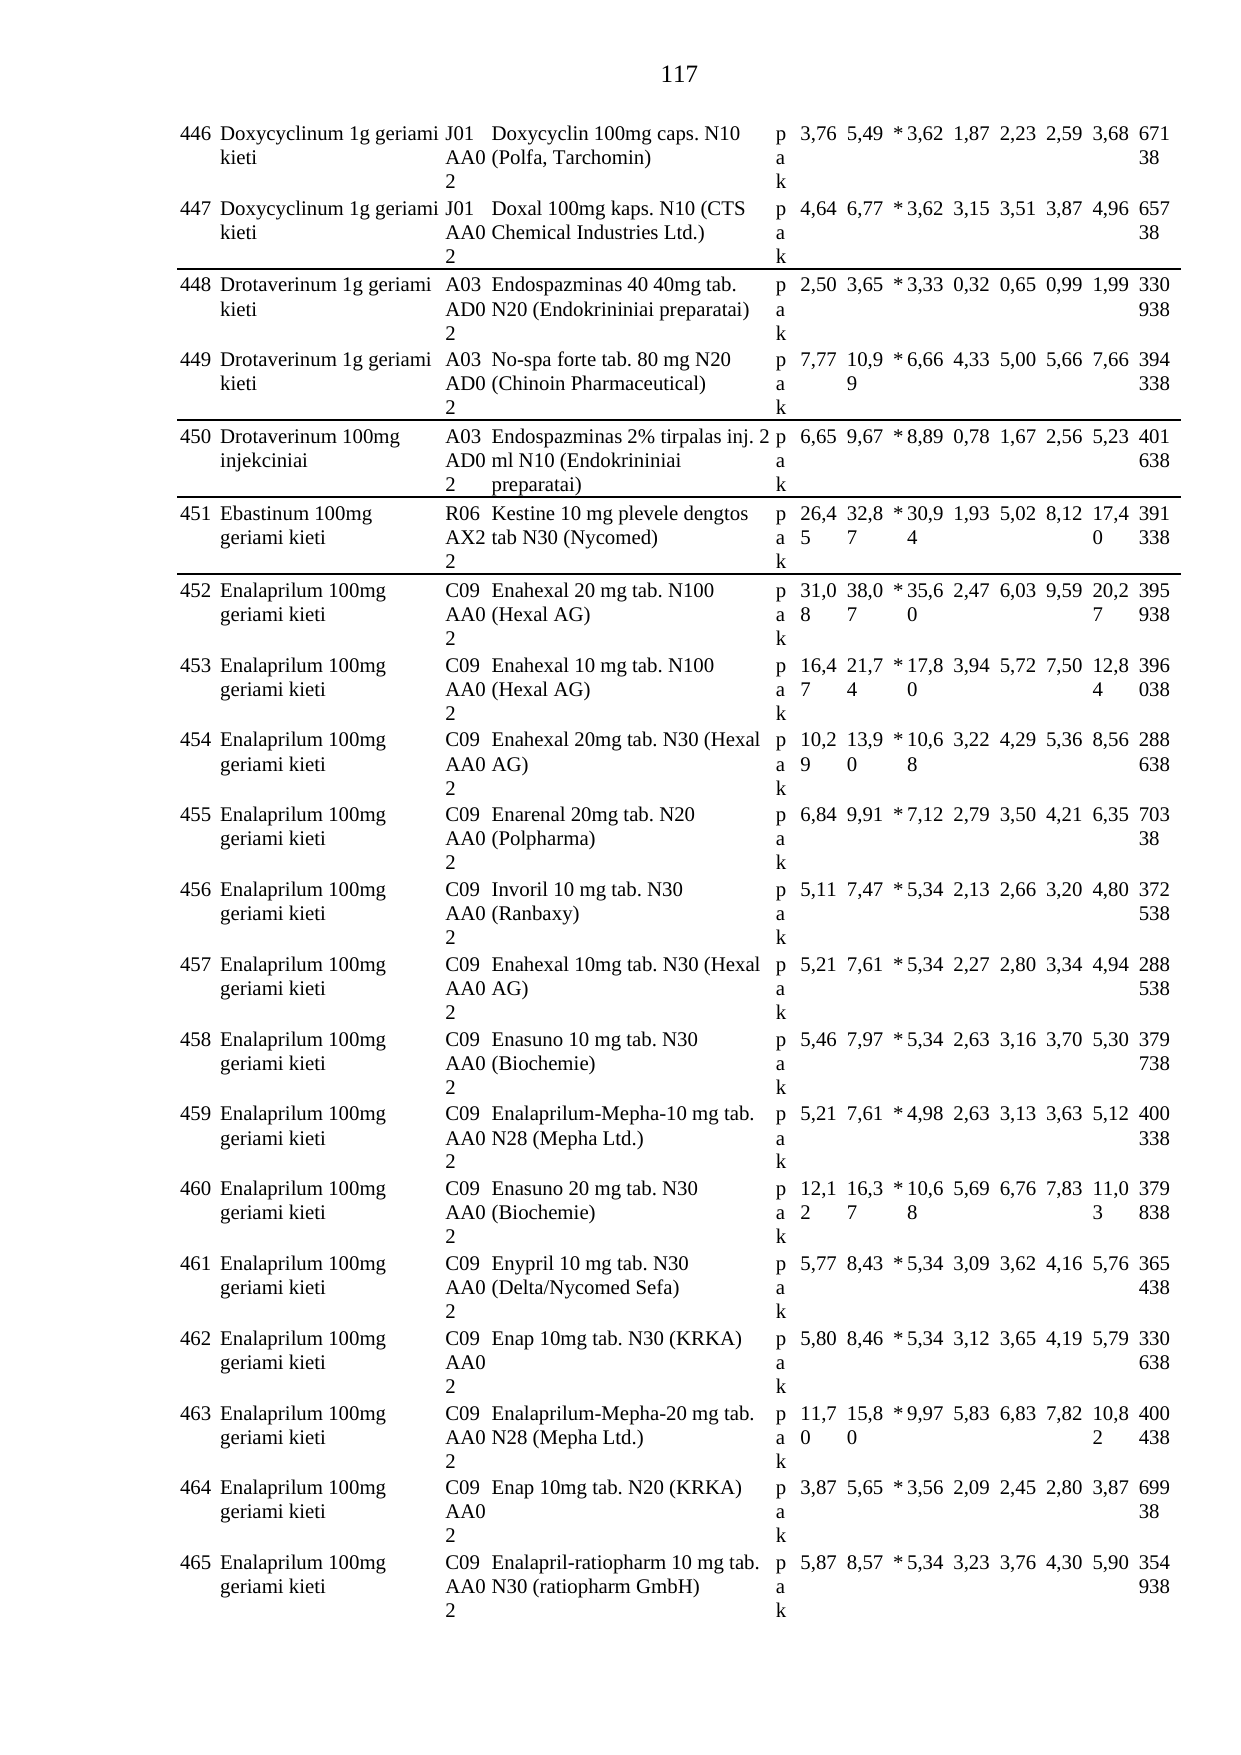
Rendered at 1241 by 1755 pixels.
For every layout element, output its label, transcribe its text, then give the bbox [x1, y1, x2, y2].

table_cell 7,66 [1090, 345, 1136, 419]
table_cell Enalaprilum 100mg geriami kieti [218, 650, 443, 725]
table_cell 15,80 [844, 1398, 890, 1473]
table_cell pak [773, 575, 798, 650]
table_cell 8,56 [1090, 725, 1136, 799]
table_cell 5,76 [1090, 1248, 1136, 1323]
table_cell 5,34 [904, 1548, 951, 1622]
table_cell * [890, 118, 904, 193]
table_cell Enalaprilum-Mepha-20 mg tab. N28 (Mepha Ltd.) [489, 1398, 773, 1473]
table_cell 6,03 [997, 575, 1043, 650]
table_cell Enalaprilum 100mg geriami kieti [218, 1099, 443, 1173]
table_cell * [890, 1174, 904, 1248]
table_cell 16,47 [798, 650, 844, 725]
table_cell 400338 [1136, 1099, 1181, 1173]
table_cell 6,76 [997, 1174, 1043, 1248]
table_cell Enalaprilum 100mg geriami kieti [218, 1548, 443, 1622]
table_cell 2,80 [1043, 1473, 1089, 1547]
table_cell No-spa forte tab. 80 mg N20 (Chinoin Pharmaceutical) [489, 345, 773, 419]
table_cell Enalapril-ratiopharm 10 mg tab. N30 (ratiopharm GmbH) [489, 1548, 773, 1622]
table_cell 8,12 [1043, 498, 1089, 573]
table_cell Enasuno 10 mg tab. N30 (Biochemie) [489, 1024, 773, 1099]
table_cell 5,21 [798, 1099, 844, 1173]
table_cell 4,16 [1043, 1248, 1089, 1323]
table_cell 2,27 [951, 949, 997, 1024]
table_cell pak [773, 1548, 798, 1622]
table_cell 3,87 [1090, 1473, 1136, 1547]
table_cell 6,77 [844, 193, 890, 268]
table_cell 7,50 [1043, 650, 1089, 725]
table_cell 3,62 [997, 1248, 1043, 1323]
table_cell 461 [177, 1248, 217, 1323]
table_cell 5,77 [798, 1248, 844, 1323]
table_cell Enalaprilum 100mg geriami kieti [218, 800, 443, 874]
table_cell 9,97 [904, 1398, 951, 1473]
table_cell 288538 [1136, 949, 1181, 1024]
table_cell Enalaprilum 100mg geriami kieti [218, 1323, 443, 1398]
table_cell 5,30 [1090, 1024, 1136, 1099]
table_cell 31,08 [798, 575, 844, 650]
table_cell 400438 [1136, 1398, 1181, 1473]
table_cell 5,69 [951, 1174, 997, 1248]
table_cell 5,02 [997, 498, 1043, 573]
table_cell 4,98 [904, 1099, 951, 1173]
table_cell 67138 [1136, 118, 1181, 193]
table_cell 3,87 [1043, 193, 1089, 268]
table_cell Doxycyclin 100mg caps. N10 (Polfa, Tarchomin) [489, 118, 773, 193]
table_cell Kestine 10 mg plevele dengtos tab N30 (Nycomed) [489, 498, 773, 573]
table_cell 5,90 [1090, 1548, 1136, 1622]
table_cell * [890, 874, 904, 949]
table_cell pak [773, 650, 798, 725]
table_cell 1,93 [951, 498, 997, 573]
table_cell C09AA02 [443, 1248, 489, 1323]
table_cell 7,77 [798, 345, 844, 419]
table_cell 2,47 [951, 575, 997, 650]
table_cell 7,61 [844, 1099, 890, 1173]
table_cell 5,80 [798, 1323, 844, 1398]
table_cell 446 [177, 118, 217, 193]
table_cell 395938 [1136, 575, 1181, 650]
table_cell pak [773, 1024, 798, 1099]
table_cell pak [773, 1398, 798, 1473]
table_cell 2,23 [997, 118, 1043, 193]
table_cell 10,29 [798, 725, 844, 799]
table_cell 4,96 [1090, 193, 1136, 268]
table_cell 330938 [1136, 270, 1181, 344]
table_cell 30,94 [904, 498, 951, 573]
table_cell 330638 [1136, 1323, 1181, 1398]
table_cell 365438 [1136, 1248, 1181, 1323]
table_cell Enalaprilum 100mg geriami kieti [218, 1473, 443, 1547]
table_cell C09AA02 [443, 575, 489, 650]
table_cell 32,87 [844, 498, 890, 573]
table_cell pak [773, 800, 798, 874]
table_cell pak [773, 498, 798, 573]
table_cell 448 [177, 270, 217, 344]
table_cell Enalaprilum 100mg geriami kieti [218, 1024, 443, 1099]
table_cell pak [773, 270, 798, 344]
table_cell 5,34 [904, 1248, 951, 1323]
table_cell 456 [177, 874, 217, 949]
table_cell 2,59 [1043, 118, 1089, 193]
table_cell Enarenal 20mg tab. N20 (Polpharma) [489, 800, 773, 874]
table_cell C09AA02 [443, 1024, 489, 1099]
table_cell 1,87 [951, 118, 997, 193]
table_cell A03AD02 [443, 270, 489, 344]
table_cell Enalaprilum 100mg geriami kieti [218, 1248, 443, 1323]
table_cell C09AA02 [443, 1398, 489, 1473]
table_cell 7,61 [844, 949, 890, 1024]
table_cell 452 [177, 575, 217, 650]
table_cell 16,37 [844, 1174, 890, 1248]
table_cell 7,83 [1043, 1174, 1089, 1248]
table_cell C09AA02 [443, 1174, 489, 1248]
table_cell 1,67 [997, 421, 1043, 496]
table_cell Enasuno 20 mg tab. N30 (Biochemie) [489, 1174, 773, 1248]
table_cell * [890, 1099, 904, 1173]
table_cell pak [773, 725, 798, 799]
table_cell pak [773, 1248, 798, 1323]
table_cell 5,49 [844, 118, 890, 193]
table_cell 5,34 [904, 1323, 951, 1398]
table_cell * [890, 421, 904, 496]
table_cell 20,27 [1090, 575, 1136, 650]
table_cell 7,82 [1043, 1398, 1089, 1473]
table_cell 5,12 [1090, 1099, 1136, 1173]
table_cell 65738 [1136, 193, 1181, 268]
table_cell C09AA02 [443, 1323, 489, 1398]
table_cell 2,66 [997, 874, 1043, 949]
table_cell * [890, 575, 904, 650]
table_cell pak [773, 1174, 798, 1248]
table_cell pak [773, 1099, 798, 1173]
table_cell 3,16 [997, 1024, 1043, 1099]
table_cell 2,56 [1043, 421, 1089, 496]
table_cell Doxycyclinum 1g geriami kieti [218, 118, 443, 193]
table_cell J01AA02 [443, 193, 489, 268]
table_cell 451 [177, 498, 217, 573]
table_cell * [890, 498, 904, 573]
table_cell 2,63 [951, 1024, 997, 1099]
table_cell J01AA02 [443, 118, 489, 193]
table_cell 17,80 [904, 650, 951, 725]
table_cell 4,64 [798, 193, 844, 268]
table_cell Doxycyclinum 1g geriami kieti [218, 193, 443, 268]
table_cell Enalaprilum 100mg geriami kieti [218, 1174, 443, 1248]
table_cell 3,62 [904, 193, 951, 268]
table_cell 447 [177, 193, 217, 268]
table_cell 17,40 [1090, 498, 1136, 573]
table_cell 379738 [1136, 1024, 1181, 1099]
table_cell 453 [177, 650, 217, 725]
table_cell 3,87 [798, 1473, 844, 1547]
table_cell 0,99 [1043, 270, 1089, 344]
table_cell 401638 [1136, 421, 1181, 496]
table_cell 4,30 [1043, 1548, 1089, 1622]
table_cell A03AD02 [443, 345, 489, 419]
table_cell 3,34 [1043, 949, 1089, 1024]
table_cell Invoril 10 mg tab. N30 (Ranbaxy) [489, 874, 773, 949]
table_cell 21,74 [844, 650, 890, 725]
table_cell 3,65 [844, 270, 890, 344]
table_cell Drotaverinum 1g geriami kieti [218, 270, 443, 344]
table_cell Enalaprilum-Mepha-10 mg tab. N28 (Mepha Ltd.) [489, 1099, 773, 1173]
table_cell 3,22 [951, 725, 997, 799]
table_cell 4,19 [1043, 1323, 1089, 1398]
table_cell Enypril 10 mg tab. N30 (Delta/Nycomed Sefa) [489, 1248, 773, 1323]
table_cell 10,68 [904, 1174, 951, 1248]
table_cell 8,43 [844, 1248, 890, 1323]
table_cell Drotaverinum 1g geriami kieti [218, 345, 443, 419]
table_cell 449 [177, 345, 217, 419]
table_cell 394338 [1136, 345, 1181, 419]
table_cell Enahexal 20mg tab. N30 (Hexal AG) [489, 725, 773, 799]
table_cell 12,84 [1090, 650, 1136, 725]
table_cell Enap 10mg tab. N20 (KRKA) [489, 1473, 773, 1547]
table_cell 0,32 [951, 270, 997, 344]
table_cell Enalaprilum 100mg geriami kieti [218, 575, 443, 650]
table_cell 3,09 [951, 1248, 997, 1323]
table_cell 7,97 [844, 1024, 890, 1099]
table_cell 6,84 [798, 800, 844, 874]
table_cell 5,46 [798, 1024, 844, 1099]
table_cell R06AX22 [443, 498, 489, 573]
table_cell 2,80 [997, 949, 1043, 1024]
table_cell 454 [177, 725, 217, 799]
table_cell pak [773, 874, 798, 949]
table_cell 6,66 [904, 345, 951, 419]
table_cell 3,94 [951, 650, 997, 725]
table_cell pak [773, 949, 798, 1024]
table_cell * [890, 270, 904, 344]
table_cell 38,07 [844, 575, 890, 650]
table_cell 463 [177, 1398, 217, 1473]
table_cell 4,33 [951, 345, 997, 419]
table_cell 464 [177, 1473, 217, 1547]
table_cell 7,12 [904, 800, 951, 874]
table_cell C09AA02 [443, 650, 489, 725]
table_cell 2,09 [951, 1473, 997, 1547]
table_cell Enalaprilum 100mg geriami kieti [218, 725, 443, 799]
table_cell 8,89 [904, 421, 951, 496]
table_cell pak [773, 193, 798, 268]
table_cell 5,87 [798, 1548, 844, 1622]
table_cell 11,70 [798, 1398, 844, 1473]
table_cell 450 [177, 421, 217, 496]
table_cell 13,90 [844, 725, 890, 799]
table_cell pak [773, 118, 798, 193]
table_cell Enahexal 10 mg tab. N100 (Hexal AG) [489, 650, 773, 725]
table_cell 5,65 [844, 1473, 890, 1547]
table_cell 3,76 [798, 118, 844, 193]
table_cell 3,23 [951, 1548, 997, 1622]
table_cell * [890, 1024, 904, 1099]
table_cell 5,66 [1043, 345, 1089, 419]
table_cell 3,65 [997, 1323, 1043, 1398]
table_cell 3,13 [997, 1099, 1043, 1173]
table_cell C09AA02 [443, 725, 489, 799]
table_cell 4,21 [1043, 800, 1089, 874]
table_cell * [890, 1548, 904, 1622]
table_cell 3,33 [904, 270, 951, 344]
table_cell 0,65 [997, 270, 1043, 344]
table_cell 1,99 [1090, 270, 1136, 344]
table_cell 5,34 [904, 1024, 951, 1099]
table_cell C09AA02 [443, 949, 489, 1024]
table_cell 5,72 [997, 650, 1043, 725]
table_cell 4,80 [1090, 874, 1136, 949]
table_cell 3,20 [1043, 874, 1089, 949]
table_cell * [890, 1248, 904, 1323]
table_cell 10,82 [1090, 1398, 1136, 1473]
table_cell 2,79 [951, 800, 997, 874]
table_cell 3,56 [904, 1473, 951, 1547]
table_cell Enahexal 10mg tab. N30 (Hexal AG) [489, 949, 773, 1024]
table_cell 372538 [1136, 874, 1181, 949]
table_cell 9,59 [1043, 575, 1089, 650]
table_cell 3,15 [951, 193, 997, 268]
table_cell 465 [177, 1548, 217, 1622]
table_cell 8,46 [844, 1323, 890, 1398]
table_cell 8,57 [844, 1548, 890, 1622]
table_cell 12,12 [798, 1174, 844, 1248]
table_cell * [890, 650, 904, 725]
table_cell 457 [177, 949, 217, 1024]
table_cell 3,50 [997, 800, 1043, 874]
table_cell C09AA02 [443, 1099, 489, 1173]
table_cell C09AA02 [443, 1548, 489, 1622]
table_cell Enap 10mg tab. N30 (KRKA) [489, 1323, 773, 1398]
table_cell Doxal 100mg kaps. N10 (CTS Chemical Industries Ltd.) [489, 193, 773, 268]
table_cell 0,78 [951, 421, 997, 496]
table_cell 2,50 [798, 270, 844, 344]
table_cell 5,34 [904, 949, 951, 1024]
table_cell 2,45 [997, 1473, 1043, 1547]
table_cell 5,34 [904, 874, 951, 949]
table_cell 9,67 [844, 421, 890, 496]
table_cell A03AD02 [443, 421, 489, 496]
table_cell pak [773, 1473, 798, 1547]
table_cell pak [773, 345, 798, 419]
table_cell Ebastinum 100mg geriami kieti [218, 498, 443, 573]
table_cell * [890, 725, 904, 799]
table_cell 5,23 [1090, 421, 1136, 496]
table_cell 4,29 [997, 725, 1043, 799]
table_cell 3,68 [1090, 118, 1136, 193]
table_cell 462 [177, 1323, 217, 1398]
table_cell 5,11 [798, 874, 844, 949]
table_cell C09AA02 [443, 800, 489, 874]
table_cell 455 [177, 800, 217, 874]
table_cell 5,21 [798, 949, 844, 1024]
table_cell 6,35 [1090, 800, 1136, 874]
table_cell 6,83 [997, 1398, 1043, 1473]
table_cell C09AA02 [443, 874, 489, 949]
table_cell 458 [177, 1024, 217, 1099]
table_cell 10,99 [844, 345, 890, 419]
table_cell 379838 [1136, 1174, 1181, 1248]
table_cell 3,70 [1043, 1024, 1089, 1099]
table_cell pak [773, 1323, 798, 1398]
table_cell 5,00 [997, 345, 1043, 419]
table_cell * [890, 193, 904, 268]
table_cell 3,76 [997, 1548, 1043, 1622]
table_cell 3,63 [1043, 1099, 1089, 1173]
table_cell * [890, 800, 904, 874]
table_cell 4,94 [1090, 949, 1136, 1024]
table_cell 3,12 [951, 1323, 997, 1398]
table_cell C09AA02 [443, 1473, 489, 1547]
table_cell 391338 [1136, 498, 1181, 573]
table_cell 9,91 [844, 800, 890, 874]
table_cell * [890, 1398, 904, 1473]
table_cell 26,45 [798, 498, 844, 573]
table_cell 3,62 [904, 118, 951, 193]
table_cell 3,51 [997, 193, 1043, 268]
table_cell 5,83 [951, 1398, 997, 1473]
table_cell Enahexal 20 mg tab. N100 (Hexal AG) [489, 575, 773, 650]
table_cell 5,36 [1043, 725, 1089, 799]
table_cell 69938 [1136, 1473, 1181, 1547]
table_cell pak [773, 421, 798, 496]
table_cell 10,68 [904, 725, 951, 799]
table_cell Endospazminas 40 40mg tab. N20 (Endokrininiai preparatai) [489, 270, 773, 344]
table_cell Enalaprilum 100mg geriami kieti [218, 1398, 443, 1473]
table_cell 396038 [1136, 650, 1181, 725]
table_cell * [890, 1473, 904, 1547]
table_cell * [890, 345, 904, 419]
table_cell Endospazminas 2% tirpalas inj. 2 ml N10 (Endokrininiai preparatai) [489, 421, 773, 496]
table_cell 459 [177, 1099, 217, 1173]
table_cell 2,13 [951, 874, 997, 949]
table_cell Drotaverinum 100mg injekciniai [218, 421, 443, 496]
table_cell 354938 [1136, 1548, 1181, 1622]
table_cell 460 [177, 1174, 217, 1248]
table_cell 2,63 [951, 1099, 997, 1173]
table_cell 5,79 [1090, 1323, 1136, 1398]
table_cell * [890, 949, 904, 1024]
table_cell 11,03 [1090, 1174, 1136, 1248]
table_cell 35,60 [904, 575, 951, 650]
table_cell * [890, 1323, 904, 1398]
table_cell Enalaprilum 100mg geriami kieti [218, 949, 443, 1024]
table_cell 7,47 [844, 874, 890, 949]
table_cell 70338 [1136, 800, 1181, 874]
table_cell 6,65 [798, 421, 844, 496]
table_cell 288638 [1136, 725, 1181, 799]
table_cell Enalaprilum 100mg geriami kieti [218, 874, 443, 949]
